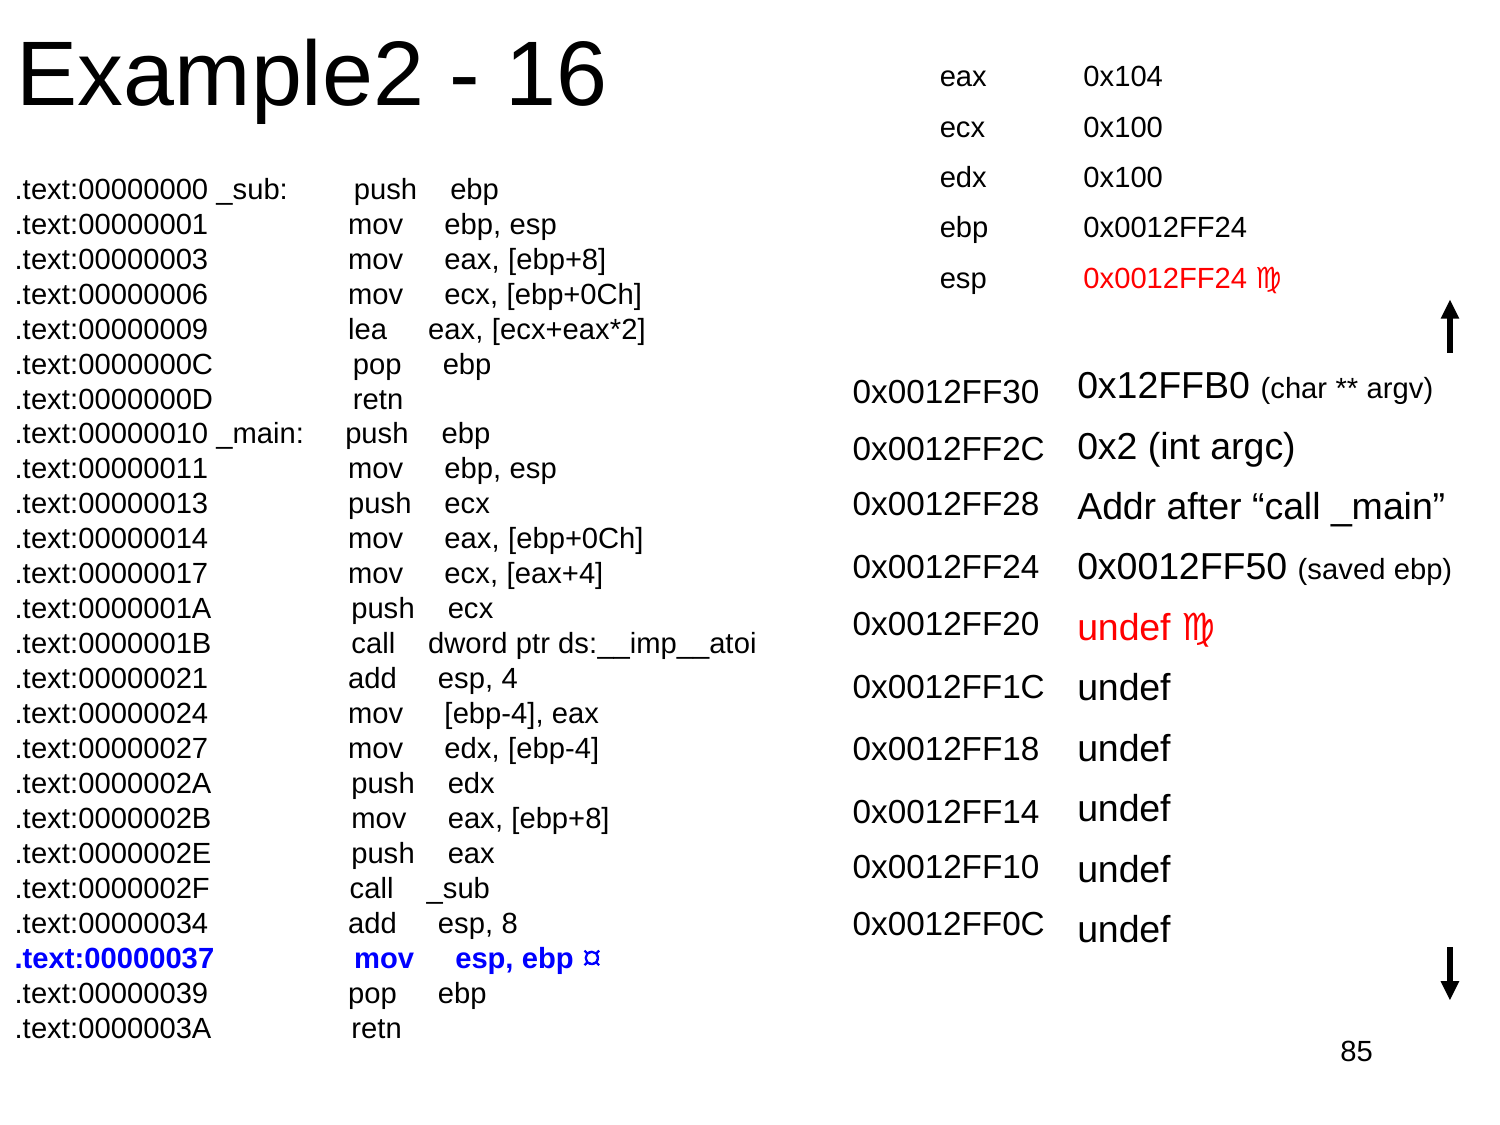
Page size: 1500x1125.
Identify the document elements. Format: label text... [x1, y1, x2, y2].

table_cell undef  [1063, 595, 1475, 656]
text_box 0x0012FF2C [837, 419, 1060, 476]
table_cell esp [925, 252, 1068, 302]
table_cell 0x100 [1068, 151, 1412, 201]
table_cell 0x2 (int argc) [1063, 414, 1475, 474]
text_box 0x0012FF18 [837, 719, 1055, 776]
text_box 0x0012FF1C [837, 657, 1060, 713]
table_cell ecx [925, 100, 1068, 151]
text_box 0x0012FF14 [837, 782, 1055, 837]
text_box 0x0012FF30 [837, 362, 1055, 418]
table_cell undef [1063, 837, 1475, 897]
table_cell undef [1063, 897, 1475, 958]
table_cell ebp [925, 201, 1068, 252]
table_cell undef [1063, 716, 1475, 777]
text_box 0x0012FF0C [837, 894, 1060, 951]
table_header 0x12FFB0 (char ** argv) [1063, 354, 1475, 414]
text_box 0x0012FF24 [837, 537, 1055, 593]
text_box [1074, 1025, 1388, 1101]
table_cell Addr after “call _main” [1063, 474, 1475, 535]
text_box 0x0012FF10 [837, 837, 1055, 893]
title Example2 - 16 [0, 0, 625, 162]
text_box 0x0012FF20 [837, 594, 1055, 651]
table_header eax [925, 50, 1068, 100]
text_box .text:00000000 _sub: push ebp .text:00000001 mov ebp, esp .text:00000003 mov eax, [ebp+8] .text:00000006 mov ecx, [ebp+0Ch] .text:00000009 lea eax, [ecx+eax*2] .text:0000000C pop ebp .text:0000000D retn .text:00000010 _main: push ebp .text:00000011 mov ebp, esp .text:00000013 push ecx .text:00000014 mov eax, [ebp+0Ch] .text:00000017 mov ecx, [eax+4] .text:0000001A push ecx .text:0000001B call dword ptr ds:__imp__atoi .text:00000021 add esp, 4 .text:00000024 mov [ebp-4], eax .text:00000027 mov edx, [ebp-4] .text:0000002A push edx .text:0000002B mov eax, [ebp+8] .text:0000002E push eax .text:0000002F call _sub .text:00000034 add esp, 8 .text:00000037 mov esp, ebp  .text:00000039 pop ebp .text:0000003A retn [0, 162, 773, 1052]
table_cell 0x0012FF24 [1068, 201, 1412, 252]
table_header 0x104 [1068, 50, 1412, 100]
table_cell 0x100 [1068, 100, 1412, 151]
table_cell 0x0012FF50 (saved ebp) [1063, 535, 1475, 595]
table_cell undef [1063, 777, 1475, 837]
text_box 0x0012FF28 [837, 476, 1055, 531]
table_cell edx [925, 151, 1068, 201]
table_cell undef [1063, 656, 1475, 716]
table_cell 0x0012FF24  [1068, 252, 1412, 302]
